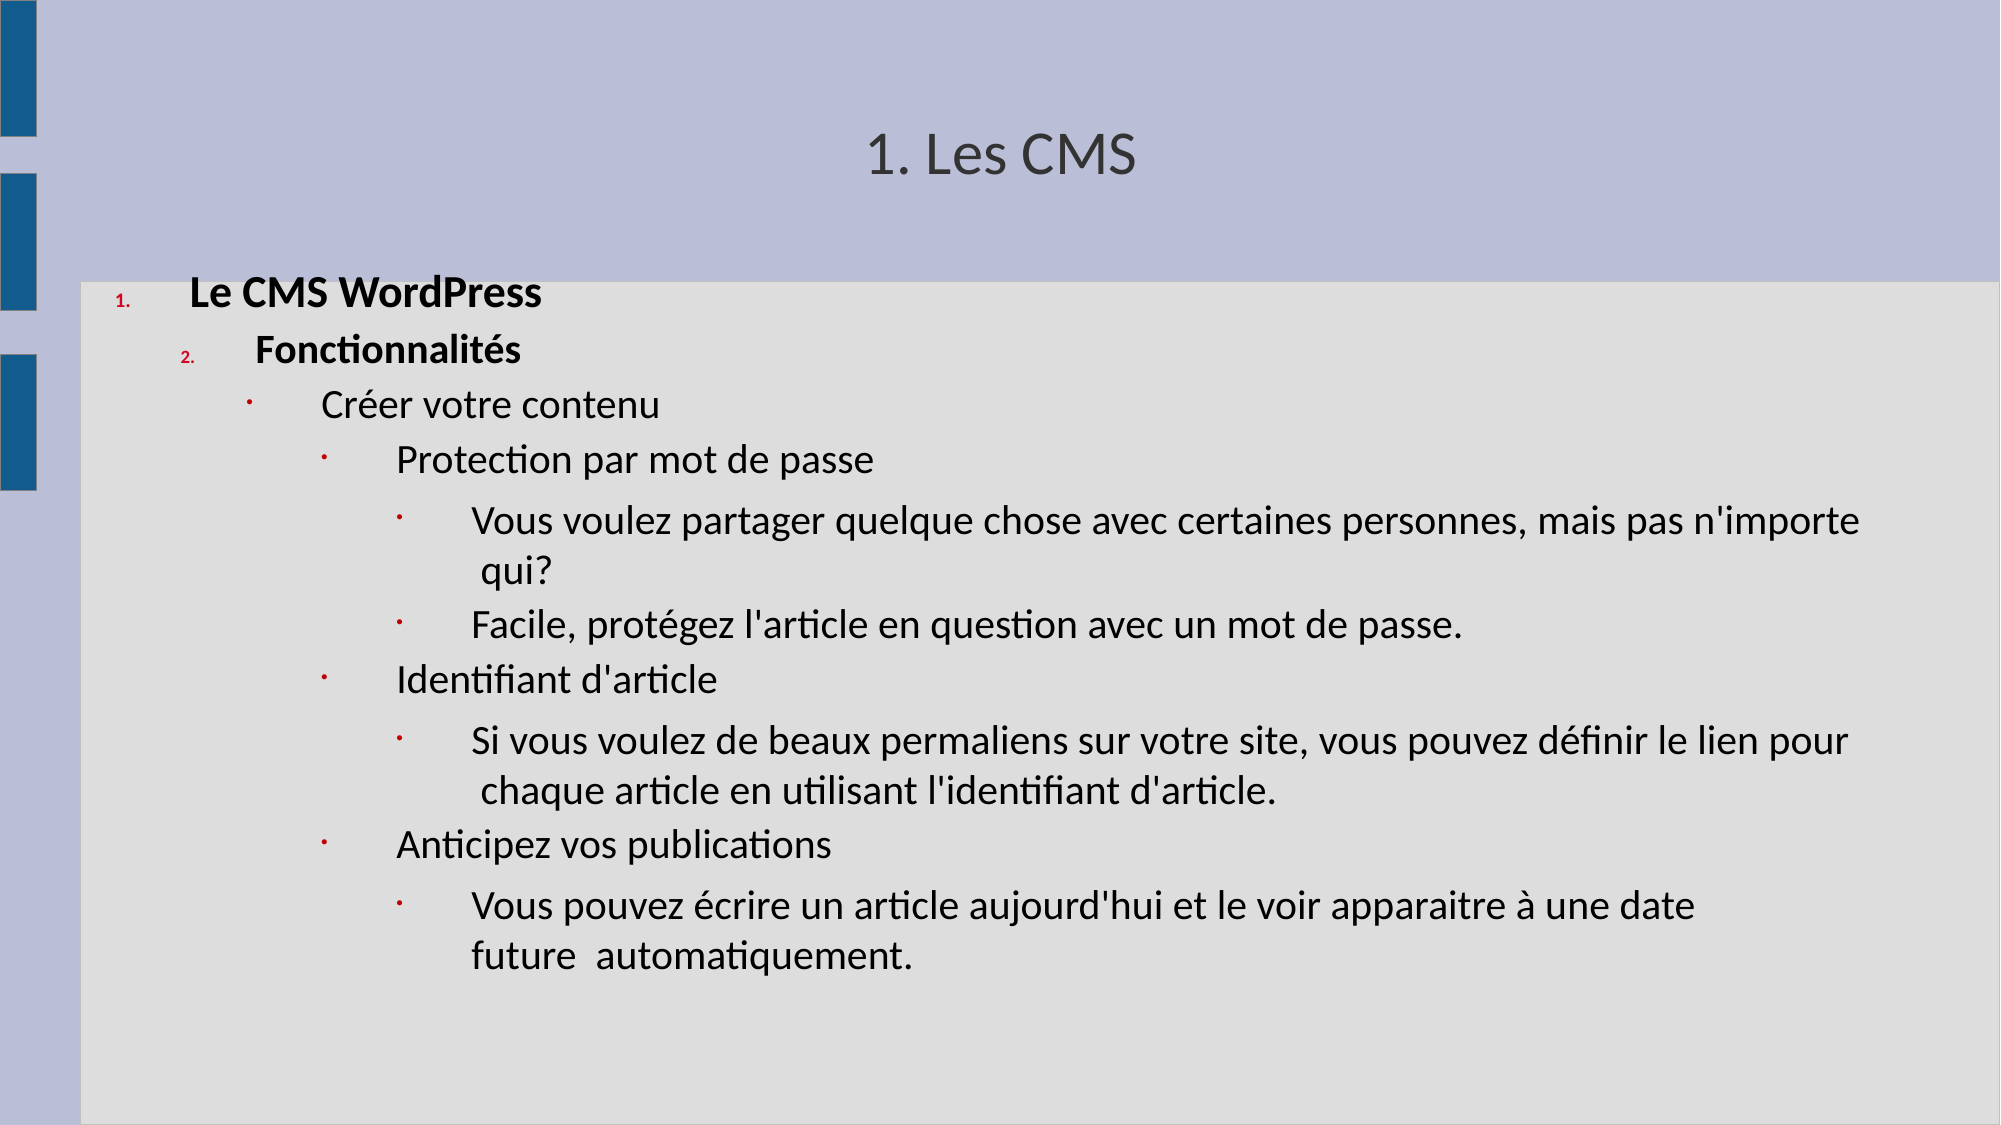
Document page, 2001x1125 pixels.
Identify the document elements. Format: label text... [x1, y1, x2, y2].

text_box Le CMS WordPress Fonctionnalités Créer votre contenu Protection par mot de passe Vous voulez partager quelque chose avec certaines personnes, mais pas n'importe qui? Facile, protégez l'article en question avec un mot de passe. Identifiant d'article Si vous voulez de beaux permaliens sur votre site, vous pouvez définir le lien pour chaque article en utilisant l'identifiant d'article. Anticipez vos publications Vous pouvez écrire un article aujourd'hui et le voir apparaitre à une date future automatiquement. [112, 254, 1863, 978]
title 1. Les CMS [859, 109, 1141, 254]
